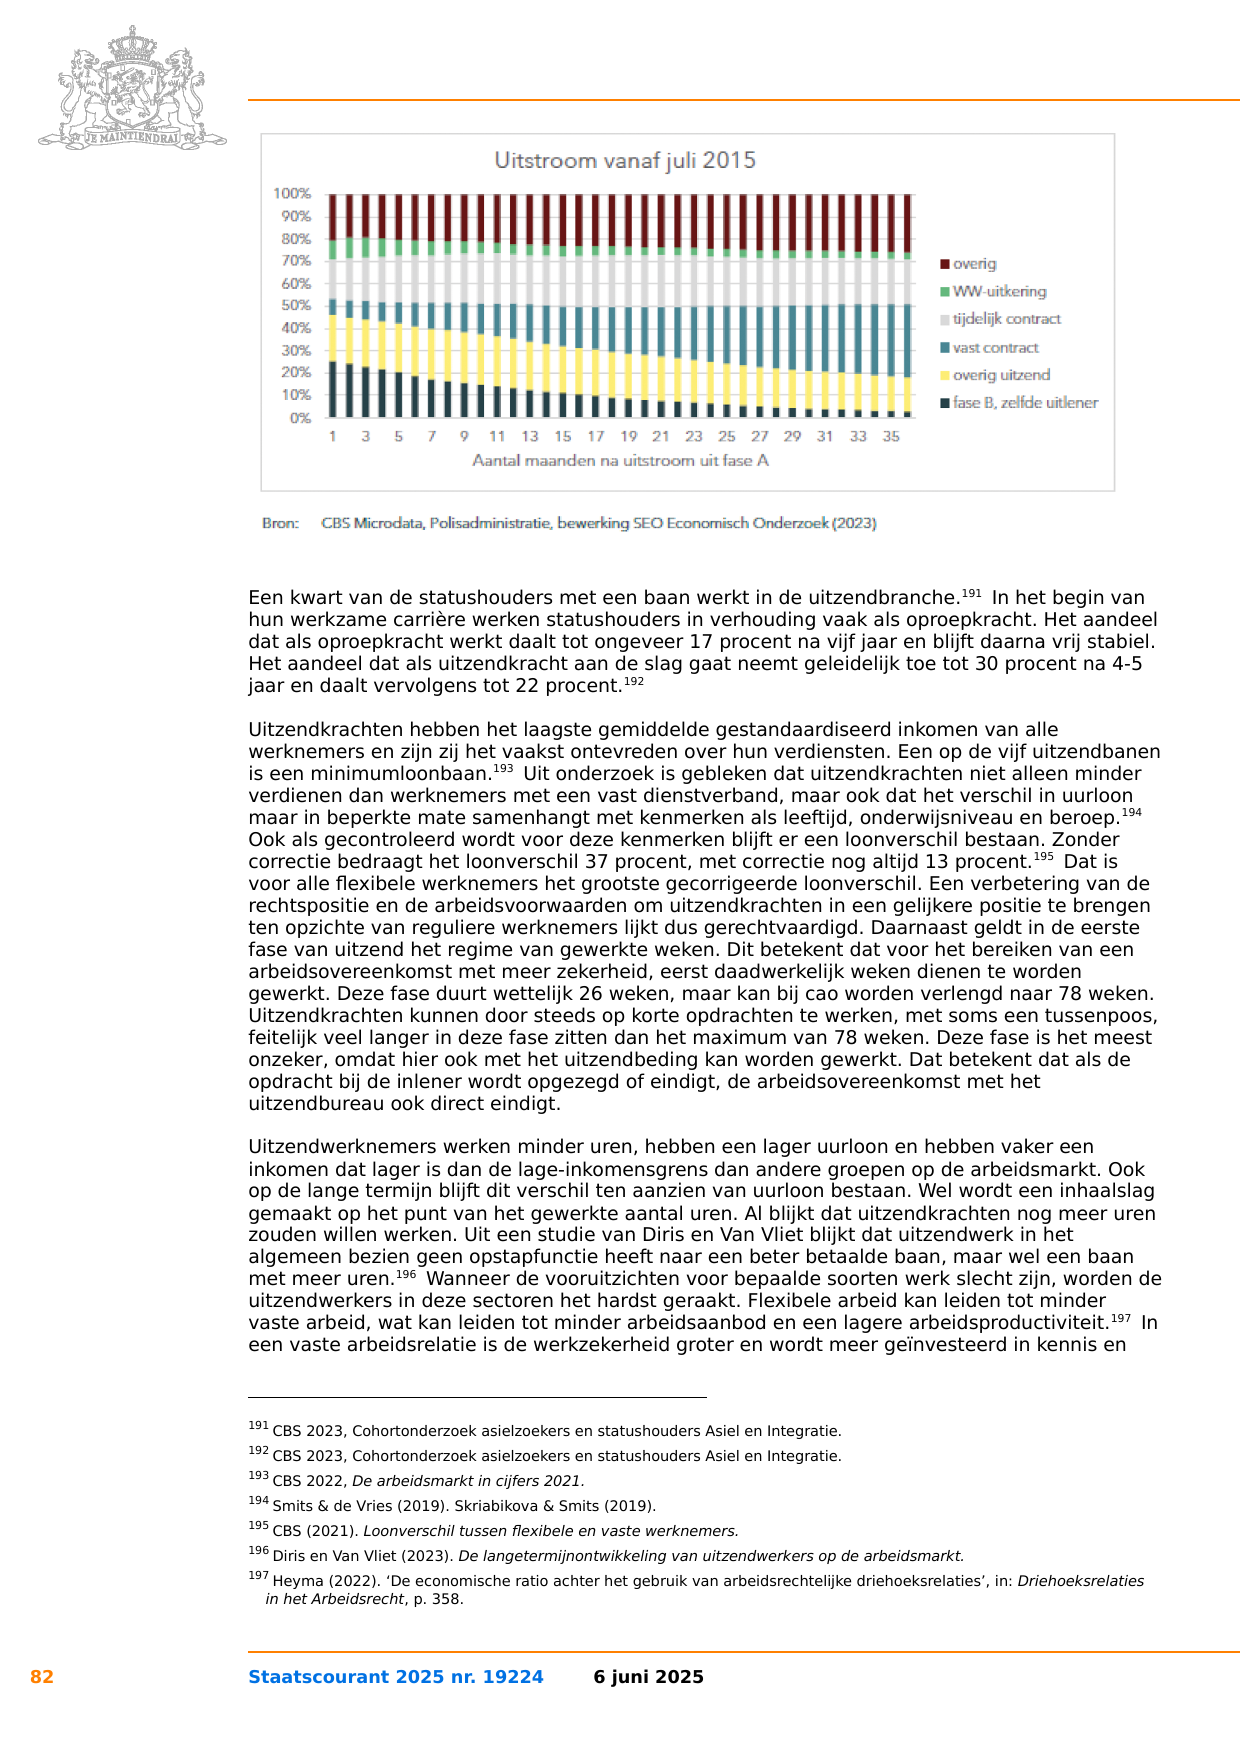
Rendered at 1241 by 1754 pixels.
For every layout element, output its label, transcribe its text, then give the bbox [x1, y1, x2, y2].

text CBS (2021). Loonverschil tussen flexibele en vaste werknemers. [248, 1519, 1163, 1541]
picture [38, 25, 227, 150]
text Een kwart van de statushouders met een baan werkt in de uitzendbranche. In het begin van hun werkzame carrière werken statushouders in verhouding vaak als oproepkracht. Het aandeel dat als oproepkracht werkt daalt tot ongeveer 17 procent na vijf jaar en blijft daarna vrij stabiel. Het aandeel dat als uitzendkracht aan de slag gaat neemt geleidelijk toe tot 30 procent na 4-5 jaar en daalt vervolgens tot 22 procent. [248, 587, 1163, 697]
text Diris en Van Vliet (2023). De langetermijnontwikkeling van uitzendwerkers op de arbeidsmarkt. [248, 1544, 1163, 1566]
text Heyma (2022). ‘De economische ratio achter het gebruik van arbeidsrechtelijke driehoeksrelaties’, in: Driehoeksrelaties in het Arbeidsrecht, p. 358. [248, 1569, 1163, 1608]
text CBS 2022, De arbeidsmarkt in cijfers 2021. [248, 1469, 1163, 1491]
text CBS 2023, Cohortonderzoek asielzoekers en statushouders Asiel en Integratie. [248, 1419, 1163, 1441]
text Uitzendwerknemers werken minder uren, hebben een lager uurloon en hebben vaker een inkomen dat lager is dan de lage-inkomensgrens dan andere groepen op de arbeidsmarkt. Ook op de lange termijn blijft dit verschil ten aanzien van uurloon bestaan. Wel wordt een inhaalslag gemaakt op het punt van het gewerkte aantal uren. Al blijkt dat uitzendkrachten nog meer uren zouden willen werken. Uit een studie van Diris en Van Vliet blijkt dat uitzendwerk in het algemeen bezien geen opstapfunctie heeft naar een beter betaalde baan, maar wel een baan met meer uren. Wanneer de vooruitzichten voor bepaalde soorten werk slecht zijn, worden de uitzendwerkers in deze sectoren het hardst geraakt. Flexibele arbeid kan leiden tot minder vaste arbeid, wat kan leiden tot minder arbeidsaanbod en een lagere arbeidsproductiviteit. In een vaste arbeidsrelatie is de werkzekerheid groter en wordt meer geïnvesteerd in kennis en [248, 1136, 1163, 1356]
text CBS 2023, Cohortonderzoek asielzoekers en statushouders Asiel en Integratie. [248, 1444, 1163, 1466]
text Smits & de Vries (2019). Skriabikova & Smits (2019). [248, 1494, 1163, 1516]
picture [248, 130, 1134, 544]
text Uitzendkrachten hebben het laagste gemiddelde gestandaardiseerd inkomen van alle werknemers en zijn zij het vaakst ontevreden over hun verdiensten. Een op de vijf uitzendbanen is een minimumloonbaan. Uit onderzoek is gebleken dat uitzendkrachten niet alleen minder verdienen dan werknemers met een vast dienstverband, maar ook dat het verschil in uurloon maar in beperkte mate samenhangt met kenmerken als leeftijd, onderwijsniveau en beroep. Ook als gecontroleerd wordt voor deze kenmerken blijft er een loonverschil bestaan. Zonder correctie bedraagt het loonverschil 37 procent, met correctie nog altijd 13 procent. Dat is voor alle flexibele werknemers het grootste gecorrigeerde loonverschil. Een verbetering van de rechtspositie en de arbeidsvoorwaarden om uitzendkrachten in een gelijkere positie te brengen ten opzichte van reguliere werknemers lijkt dus gerechtvaardigd. Daarnaast geldt in de eerste fase van uitzend het regime van gewerkte weken. Dit betekent dat voor het bereiken van een arbeidsovereenkomst met meer zekerheid, eerst daadwerkelijk weken dienen te worden gewerkt. Deze fase duurt wettelijk 26 weken, maar kan bij cao worden verlengd naar 78 weken. Uitzendkrachten kunnen door steeds op korte opdrachten te werken, met soms een tussenpoos, feitelijk veel langer in deze fase zitten dan het maximum van 78 weken. Deze fase is het meest onzeker, omdat hier ook met het uitzendbeding kan worden gewerkt. Dat betekent dat als de opdracht bij de inlener wordt opgezegd of eindigt, de arbeidsovereenkomst met het uitzendbureau ook direct eindigt. [248, 719, 1163, 1114]
